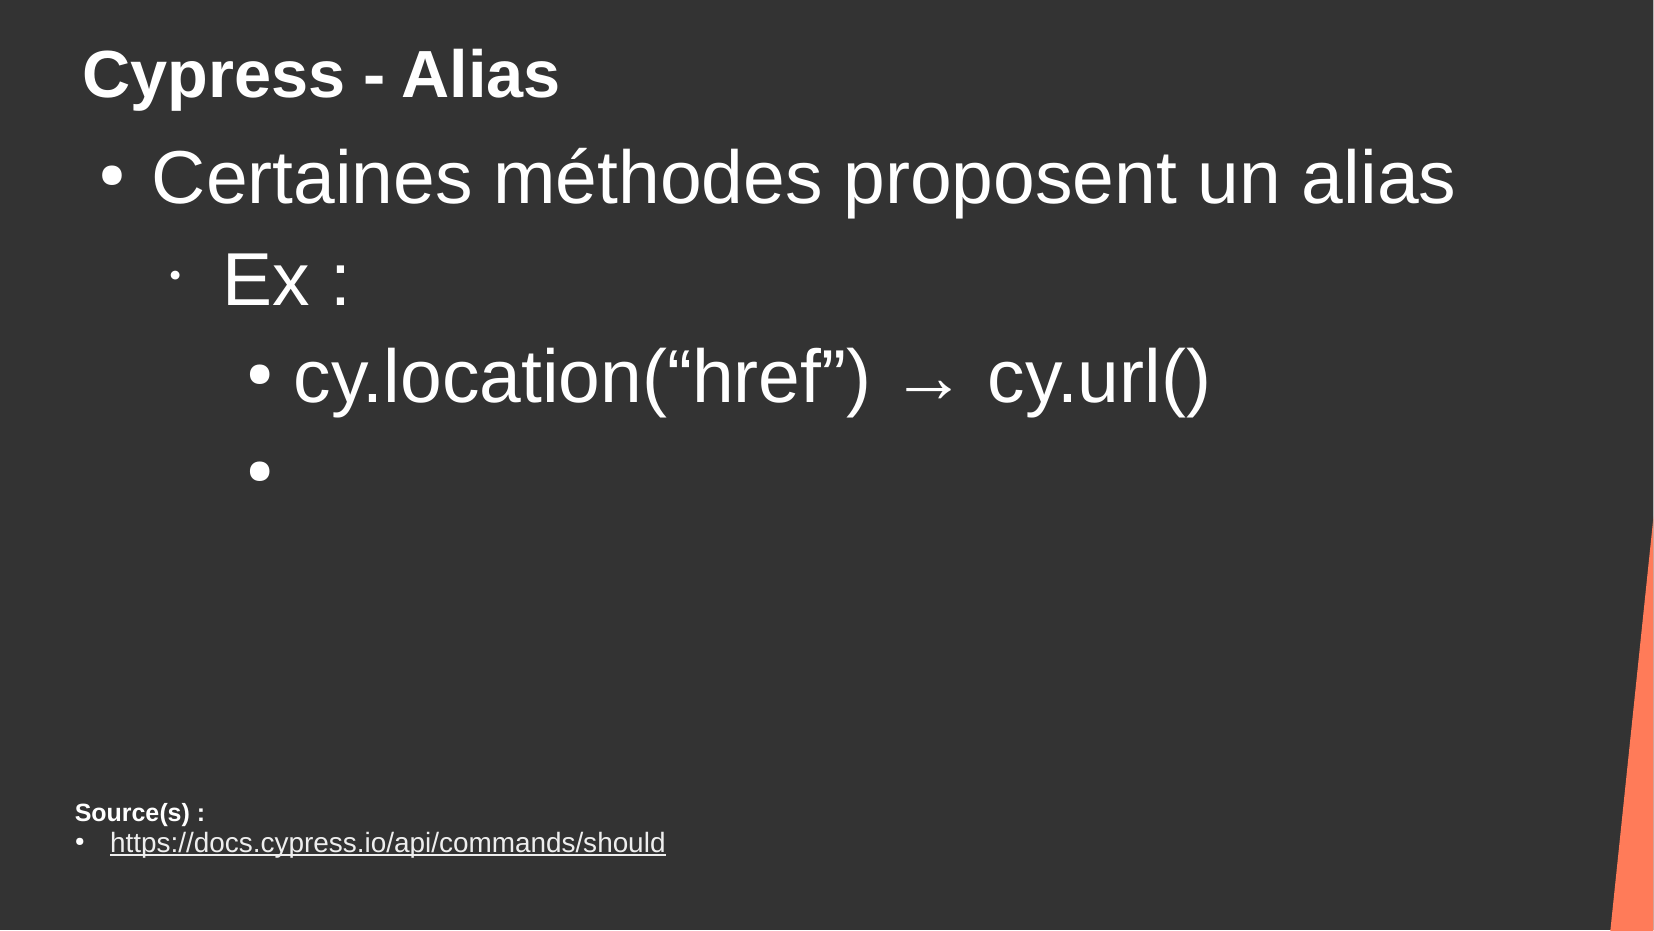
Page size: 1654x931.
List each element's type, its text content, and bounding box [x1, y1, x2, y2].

list Certaines méthodes proposent un alias Ex : cy.location(“href”) → cy.url() [80, 135, 1619, 686]
title Cypress - Alias [82, 37, 1004, 119]
text_box Source(s) : https://docs.cypress.io/api/commands/should [60, 791, 1546, 898]
text_box [1610, 511, 1654, 931]
